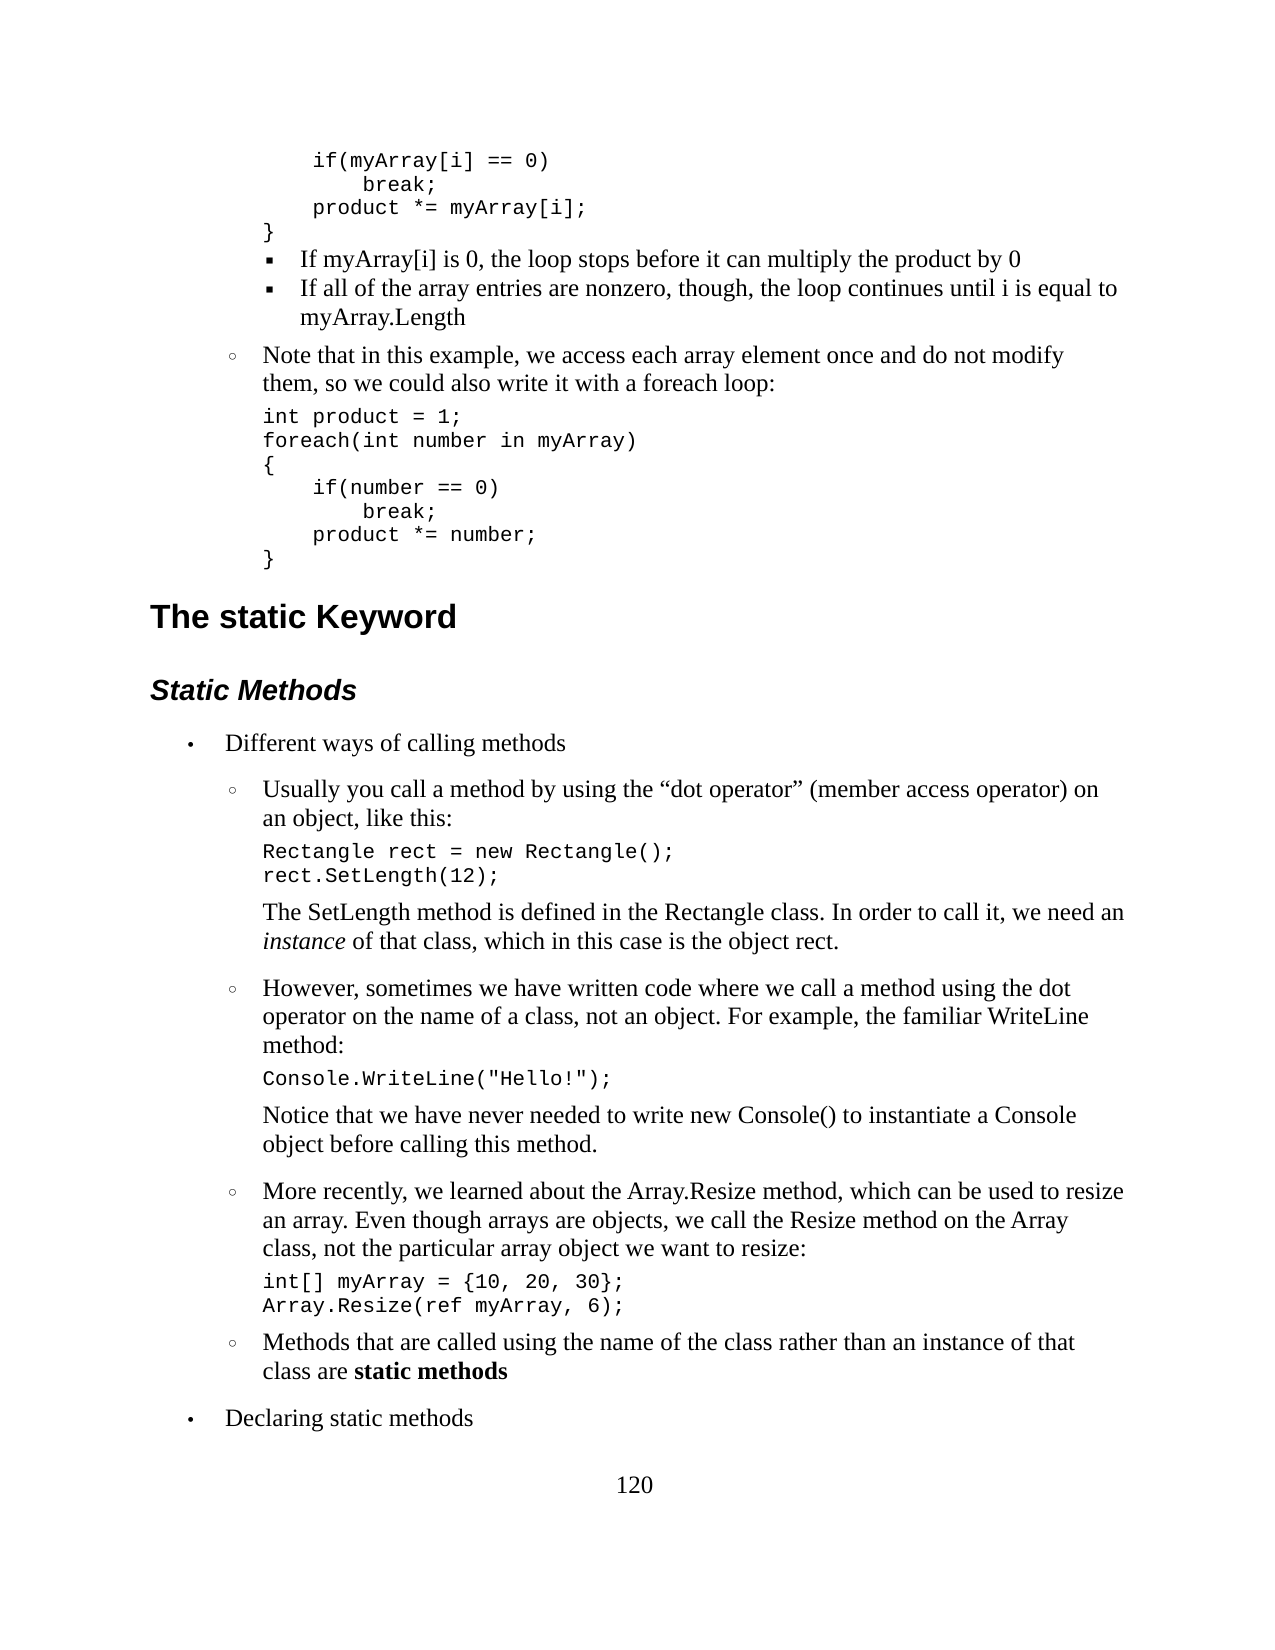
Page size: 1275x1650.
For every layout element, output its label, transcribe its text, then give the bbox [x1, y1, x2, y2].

list } [225, 548, 1125, 572]
list However, sometimes we have written code where we call a method using the dot operator on the name of a class, not an object. For example, the familiar WriteLine method: [225, 973, 1125, 1059]
list if(myArray[i] == 0) [225, 150, 1125, 174]
list If all of the array entries are nonzero, though, the loop continues until i is equal to myArray.Length [262, 273, 1125, 331]
list product *= number; [225, 524, 1125, 548]
list The SetLength method is defined in the Rectangle class. In order to call it, we need an instance of that class, which in this case is the object rect. [225, 897, 1125, 955]
subtitle Static Methods [150, 673, 1125, 706]
list int[] myArray = {10, 20, 30}; [225, 1271, 1125, 1295]
list Different ways of calling methods [187, 728, 1125, 757]
list Methods that are called using the name of the class rather than an instance of that class are static methods [225, 1327, 1125, 1385]
list foreach(int number in myArray) [225, 430, 1125, 453]
list rect.SetLength(12); [225, 865, 1125, 888]
list { [225, 453, 1125, 477]
list product *= myArray[i]; [225, 197, 1125, 221]
list More recently, we learned about the Array.Resize method, which can be used to resize an array. Even though arrays are objects, we call the Resize method on the Array class, not the particular array object we want to resize: [225, 1176, 1125, 1262]
list Note that in this example, we access each array element once and do not modify them, so we could also write it with a foreach loop: [225, 340, 1125, 397]
subtitle The static Keyword [150, 597, 1125, 635]
list if(number == 0) [225, 477, 1125, 501]
list Usually you call a method by using the “dot operator” (member access operator) on an object, like this: [225, 774, 1125, 832]
list break; [225, 174, 1125, 197]
list } [225, 221, 1125, 244]
list int product = 1; [225, 406, 1125, 430]
list Array.Resize(ref myArray, 6); [225, 1295, 1125, 1318]
list Console.WriteLine("Hello!"); [225, 1068, 1125, 1092]
list If myArray[i] is 0, the loop stops before it can multiply the product by 0 [262, 244, 1125, 273]
list Declaring static methods [187, 1403, 1125, 1432]
list Notice that we have never needed to write new Console() to instantiate a Console object before calling this method. [225, 1101, 1125, 1158]
list Rectangle rect = new Rectangle(); [225, 841, 1125, 865]
list break; [225, 501, 1125, 524]
